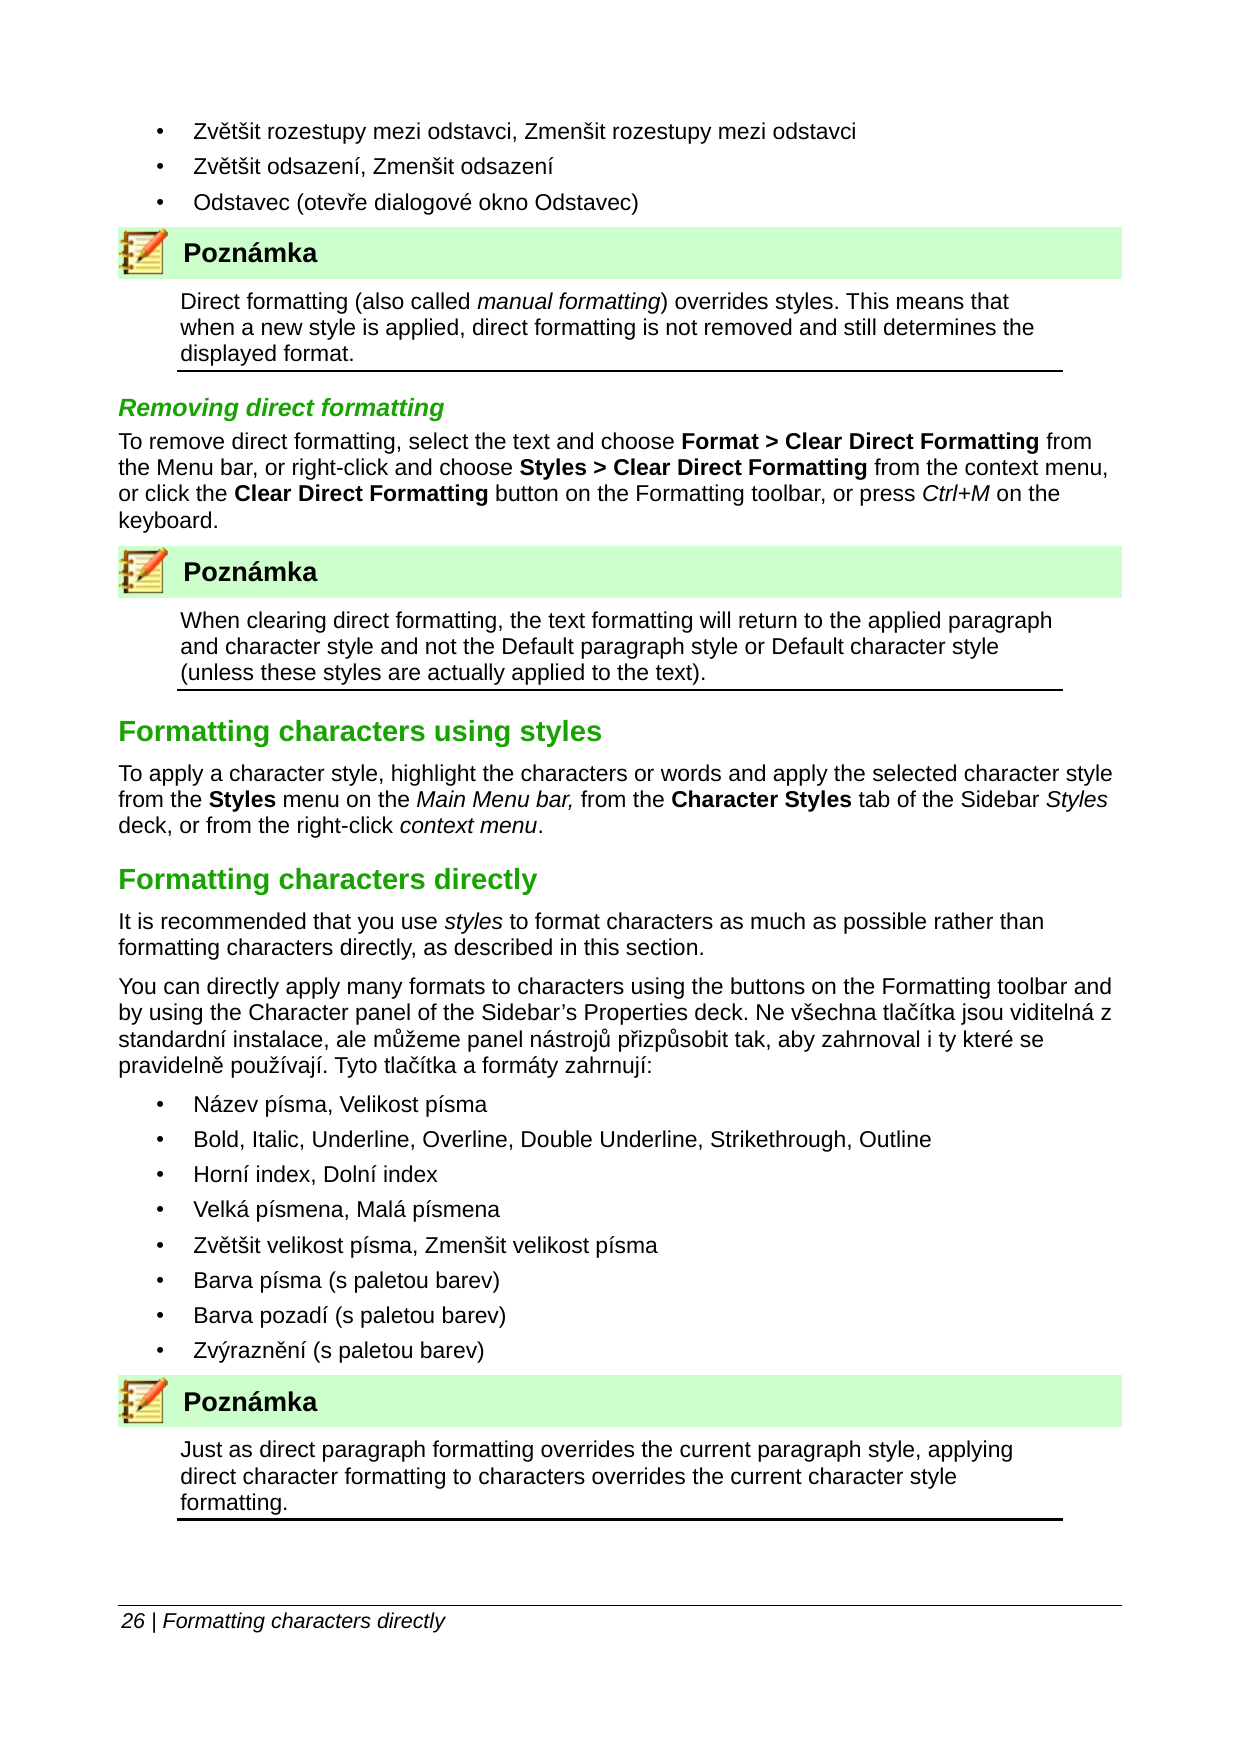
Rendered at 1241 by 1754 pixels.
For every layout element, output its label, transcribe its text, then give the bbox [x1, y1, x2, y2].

picture [119, 1376, 170, 1427]
subtitle Formatting characters directly [118, 862, 1122, 896]
picture [119, 546, 170, 597]
list Barva pozadí (s paletou barev) [156, 1302, 1122, 1328]
text To remove direct formatting, select the text and choose Format > Clear Direct Formatting from the Menu bar, or right-click and choose Styles > Clear Direct Formatting from the context menu, or click the Clear Direct Formatting button on the Formatting toolbar, or press Ctrl+M on the keyboard. [118, 428, 1122, 533]
picture [119, 227, 170, 278]
list Název písma, Velikost písma [156, 1091, 1122, 1117]
subtitle Poznámka [118, 546, 1122, 598]
list Zvětšit odsazení, Zmenšit odsazení [156, 153, 1122, 180]
text When clearing direct formatting, the text formatting will return to the applied paragraph and character style and not the Default paragraph style or Default character style (unless these styles are actually applied to the text). [177, 603, 1063, 689]
list Zvýraznění (s paletou barev) [156, 1337, 1122, 1364]
subtitle Formatting characters using styles [118, 714, 1122, 748]
list Bold, Italic, Underline, Overline, Double Underline, Strikethrough, Outline [156, 1126, 1122, 1152]
subtitle Poznámka [118, 227, 1122, 279]
list Zvětšit velikost písma, Zmenšit velikost písma [156, 1232, 1122, 1258]
text You can directly apply many formats to characters using the buttons on the Formatting toolbar and by using the Character panel of the Sidebar’s Properties deck. Ne všechna tlačítka jsou viditelná z standardní instalace, ale můžeme panel nástrojů přizpůsobit tak, aby zahrnoval i ty které se pravidelně používají. Tyto tlačítka a formáty zahrnují: [118, 973, 1122, 1078]
subtitle Removing direct formatting [118, 393, 1122, 422]
subtitle Poznámka [118, 1375, 1122, 1427]
list Barva písma (s paletou barev) [156, 1267, 1122, 1293]
list Horní index, Dolní index [156, 1161, 1122, 1188]
text It is recommended that you use styles to format characters as much as possible rather than formatting characters directly, as described in this section. [118, 908, 1122, 960]
list Zvětšit rozestupy mezi odstavci, Zmenšit rozestupy mezi odstavci [156, 118, 1122, 144]
text Direct formatting (also called manual formatting) overrides styles. This means that when a new style is applied, direct formatting is not removed and still determines the displayed format. [177, 285, 1063, 370]
list Velká písmena, Malá písmena [156, 1196, 1122, 1223]
list Odstavec (otevře dialogové okno Odstavec) [156, 188, 1122, 215]
text To apply a character style, highlight the characters or words and apply the selected character style from the Styles menu on the Main Menu bar, from the Character Styles tab of the Sidebar Styles deck, or from the right-click context menu. [118, 760, 1122, 839]
text Just as direct paragraph formatting overrides the current paragraph style, applying direct character formatting to characters overrides the current character style formatting. [177, 1433, 1063, 1518]
